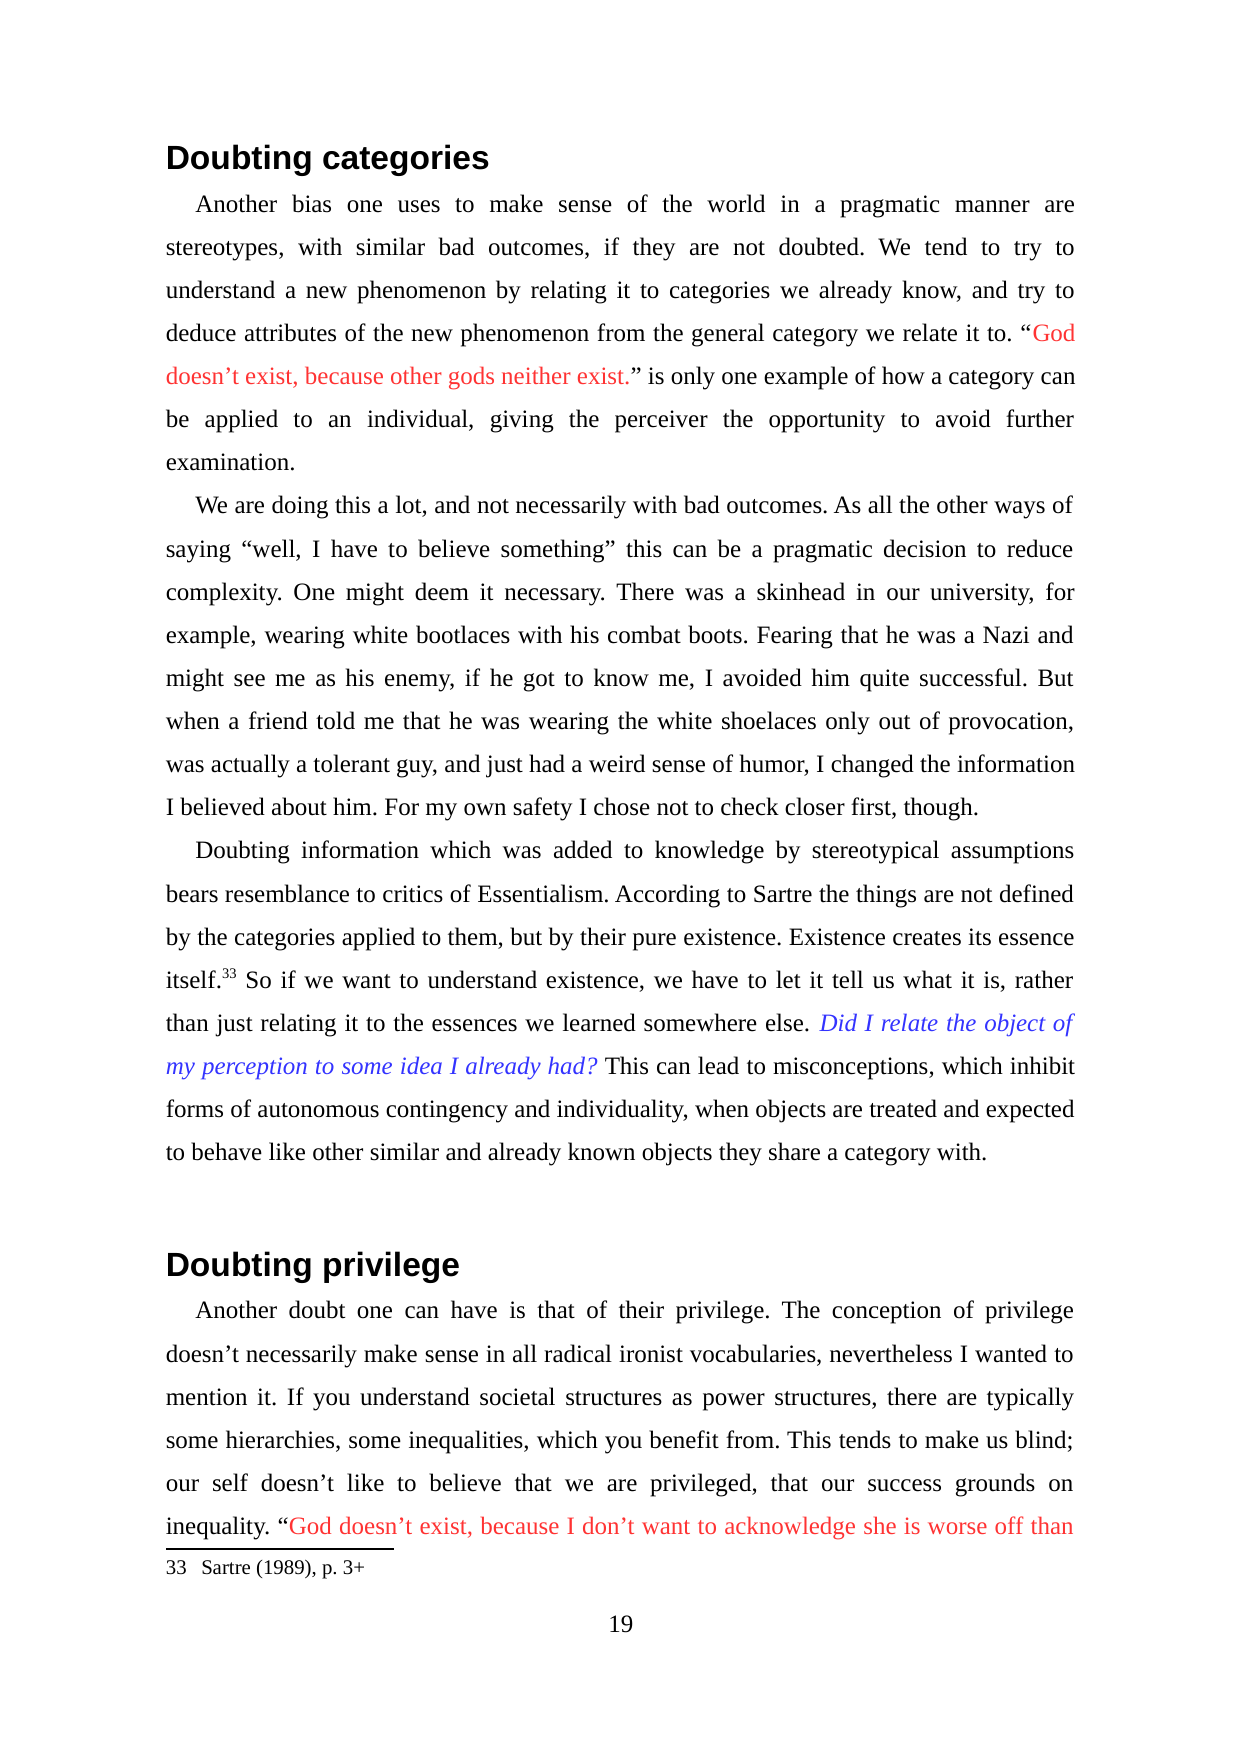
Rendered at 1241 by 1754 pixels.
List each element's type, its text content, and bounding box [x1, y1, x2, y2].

text Doubting information which was added to knowledge by stereotypical assumptions bears resemblance to critics of Essentialism. According to Sartre the things are not defined by the categories applied to them, but by their pure existence. Existence creates its essence itself. So if we want to understand existence, we have to let it tell us what it is, rather than just relating it to the essences we learned somewhere else. Did I relate the object of my perception to some idea I already had? This can lead to misconceptions, which inhibit forms of autonomous contingency and individuality, when objects are treated and expected to behave like other similar and already known objects they share a category with. [166, 836, 1075, 1166]
text Another bias one uses to make sense of the world in a pragmatic manner are stereotypes, with similar bad outcomes, if they are not doubted. We tend to try to understand a new phenomenon by relating it to categories we already know, and try to deduce attributes of the new phenomenon from the general category we relate it to. “God doesn’t exist, because other gods neither exist.” is only one example of how a category can be applied to an individual, giving the perceiver the opportunity to avoid further examination. [166, 189, 1075, 476]
subtitle Doubting categories [166, 137, 1075, 176]
subtitle Doubting privilege [166, 1244, 1075, 1283]
text We are doing this a lot, and not necessarily with bad outcomes. As all the other ways of saying “well, I have to believe something” this can be a pragmatic decision to reduce complexity. One might deem it necessary. There was a skinhead in our university, for example, wearing white bootlaces with his combat boots. Fearing that he was a Nazi and might see me as his enemy, if he got to know me, I avoided him quite successful. But when a friend told me that he was wearing the white shoelaces only out of provocation, was actually a tolerant guy, and just had a weird sense of humor, I changed the information I believed about him. For my own safety I chose not to check closer first, though. [166, 491, 1075, 821]
text Sartre (1989), p. 3+ [166, 1555, 1075, 1579]
text Another doubt one can have is that of their privilege. The conception of privilege doesn’t necessarily make sense in all radical ironist vocabularies, nevertheless I wanted to mention it. If you understand societal structures as power structures, there are typically some hierarchies, some inequalities, which you benefit from. This tends to make us blind; our self doesn’t like to believe that we are privileged, that our success grounds on inequality. “God doesn’t exist, because I don’t want to acknowledge she is worse off than [166, 1296, 1075, 1540]
